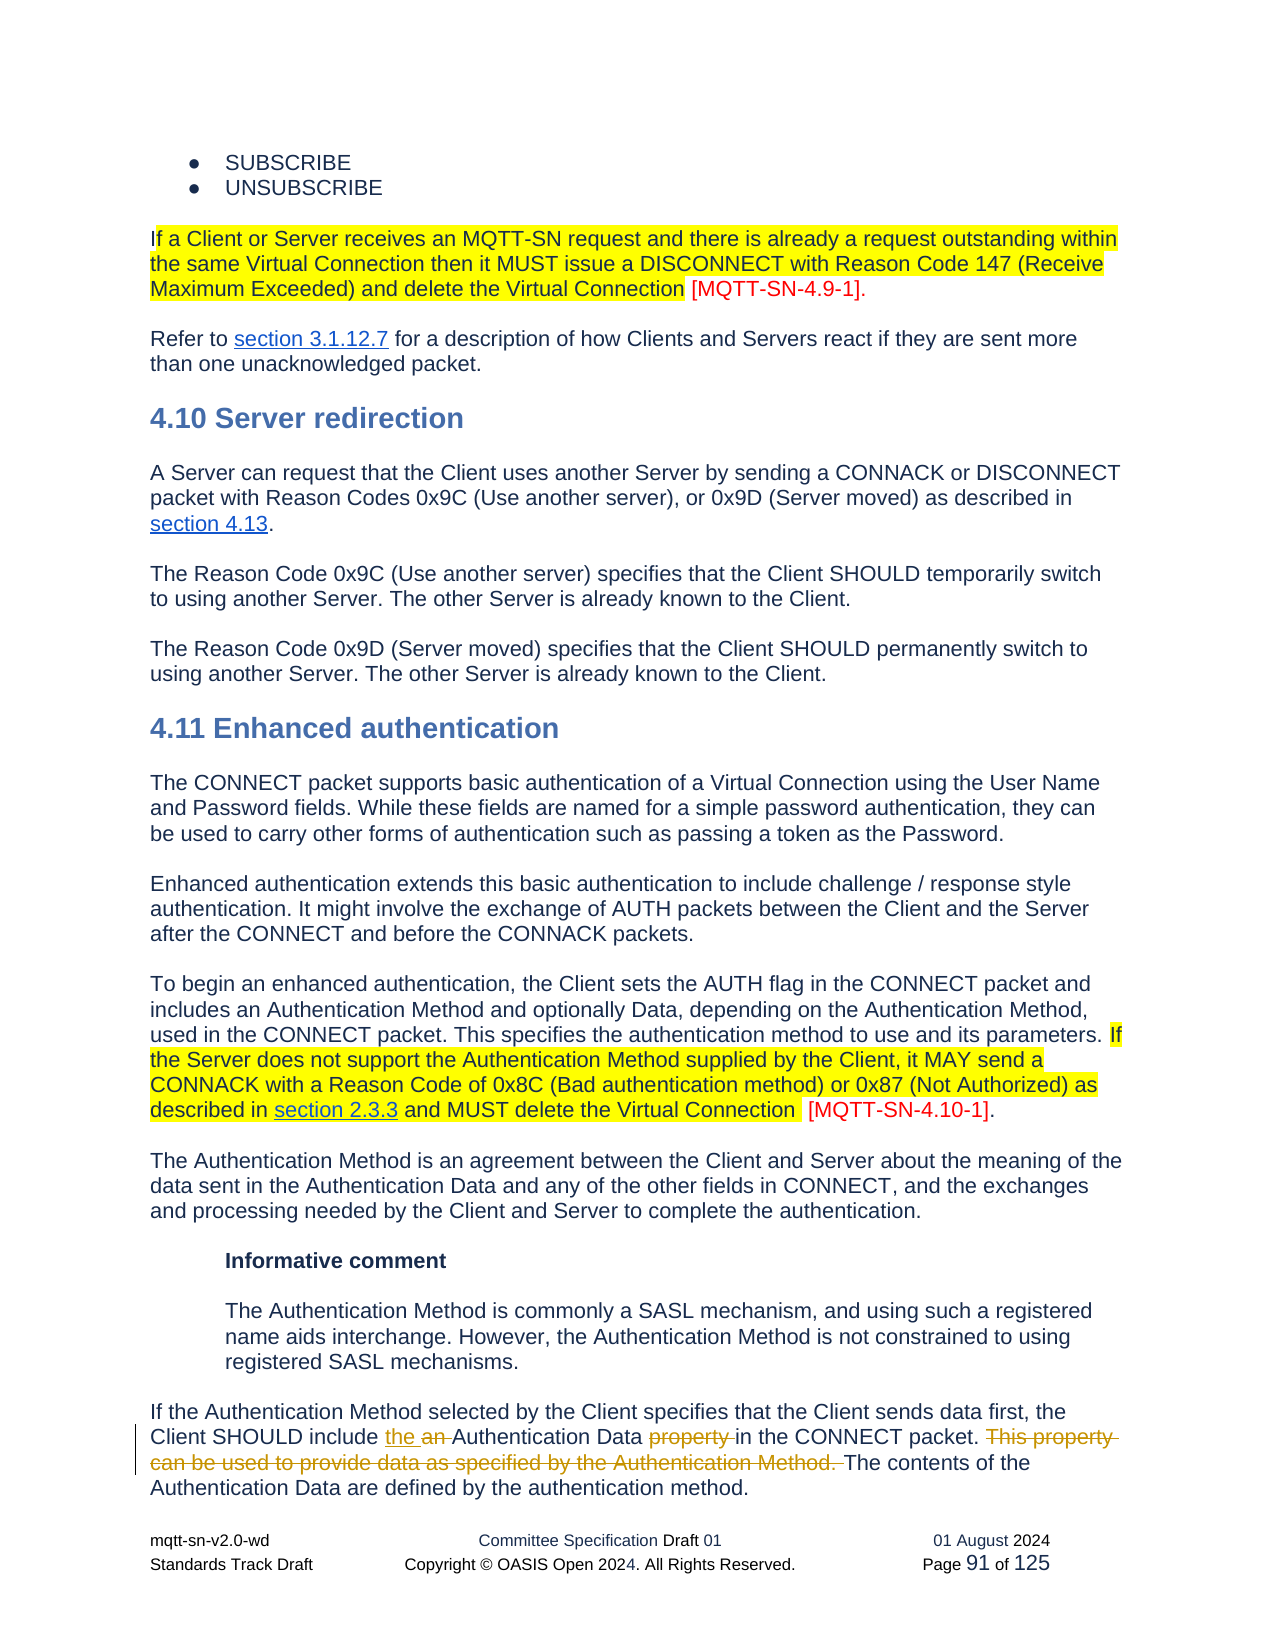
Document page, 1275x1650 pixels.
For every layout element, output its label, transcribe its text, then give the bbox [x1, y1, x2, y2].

text The CONNECT packet supports basic authentication of a Virtual Connection using the User Name and Password fields. While these fields are named for a simple password authentication, they can be used to carry other forms of authentication such as passing a token as the Password. [150, 770, 1125, 846]
text The Reason Code 0x9D (Server moved) specifies that the Client SHOULD permanently switch to using another Server. The other Server is already known to the Client. [150, 636, 1125, 686]
text Informative comment [225, 1248, 1125, 1273]
text A Server can request that the Client uses another Server by sending a CONNACK or DISCONNECT packet with Reason Codes 0x9C (Use another server), or 0x9D (Server moved) as described in section 4.13. [150, 460, 1125, 536]
text Enhanced authentication extends this basic authentication to include challenge / response style authentication. It might involve the exchange of AUTH packets between the Client and the Server after the CONNECT and before the CONNACK packets. [150, 871, 1125, 946]
list UNSUBSCRIBE [187, 175, 1125, 200]
list SUBSCRIBE [187, 150, 1125, 175]
subtitle 4.11 Enhanced authentication [150, 711, 1124, 745]
subtitle 4.10 Server redirection [150, 401, 1124, 435]
text The Authentication Method is an agreement between the Client and Server about the meaning of the data sent in the Authentication Data and any of the other fields in CONNECT, and the exchanges and processing needed by the Client and Server to complete the authentication. [150, 1147, 1125, 1223]
text If the Authentication Method selected by the Client specifies that the Client sends data first, the Client SHOULD include the Authentication Data in the CONNECT packet. The contents of the Authentication Data are defined by the authentication method. [150, 1399, 1125, 1500]
text To begin an enhanced authentication, the Client sets the AUTH flag in the CONNECT packet and includes an Authentication Method and optionally Data, depending on the Authentication Method, used in the CONNECT packet. This specifies the authentication method to use and its parameters. If the Server does not support the Authentication Method supplied by the Client, it MAY send a CONNACK with a Reason Code of 0x8C (Bad authentication method) or 0x87 (Not Authorized) as described in section 2.3.3 and MUST delete the Virtual Connection [MQTT-SN-4.10-1]. [150, 971, 1125, 1122]
text Refer to section 3.1.12.7 for a description of how Clients and Servers react if they are sent more than one unacknowledged packet. [150, 326, 1125, 376]
text The Authentication Method is commonly a SASL mechanism, and using such a registered name aids interchange. However, the Authentication Method is not constrained to using registered SASL mechanisms. [225, 1298, 1125, 1374]
text If a Client or Server receives an MQTT-SN request and there is already a request outstanding within the same Virtual Connection then it MUST issue a DISCONNECT with Reason Code 147 (Receive Maximum Exceeded) and delete the Virtual Connection [MQTT-SN-4.9-1]. [150, 225, 1125, 301]
text The Reason Code 0x9C (Use another server) specifies that the Client SHOULD temporarily switch to using another Server. The other Server is already known to the Client. [150, 561, 1125, 611]
